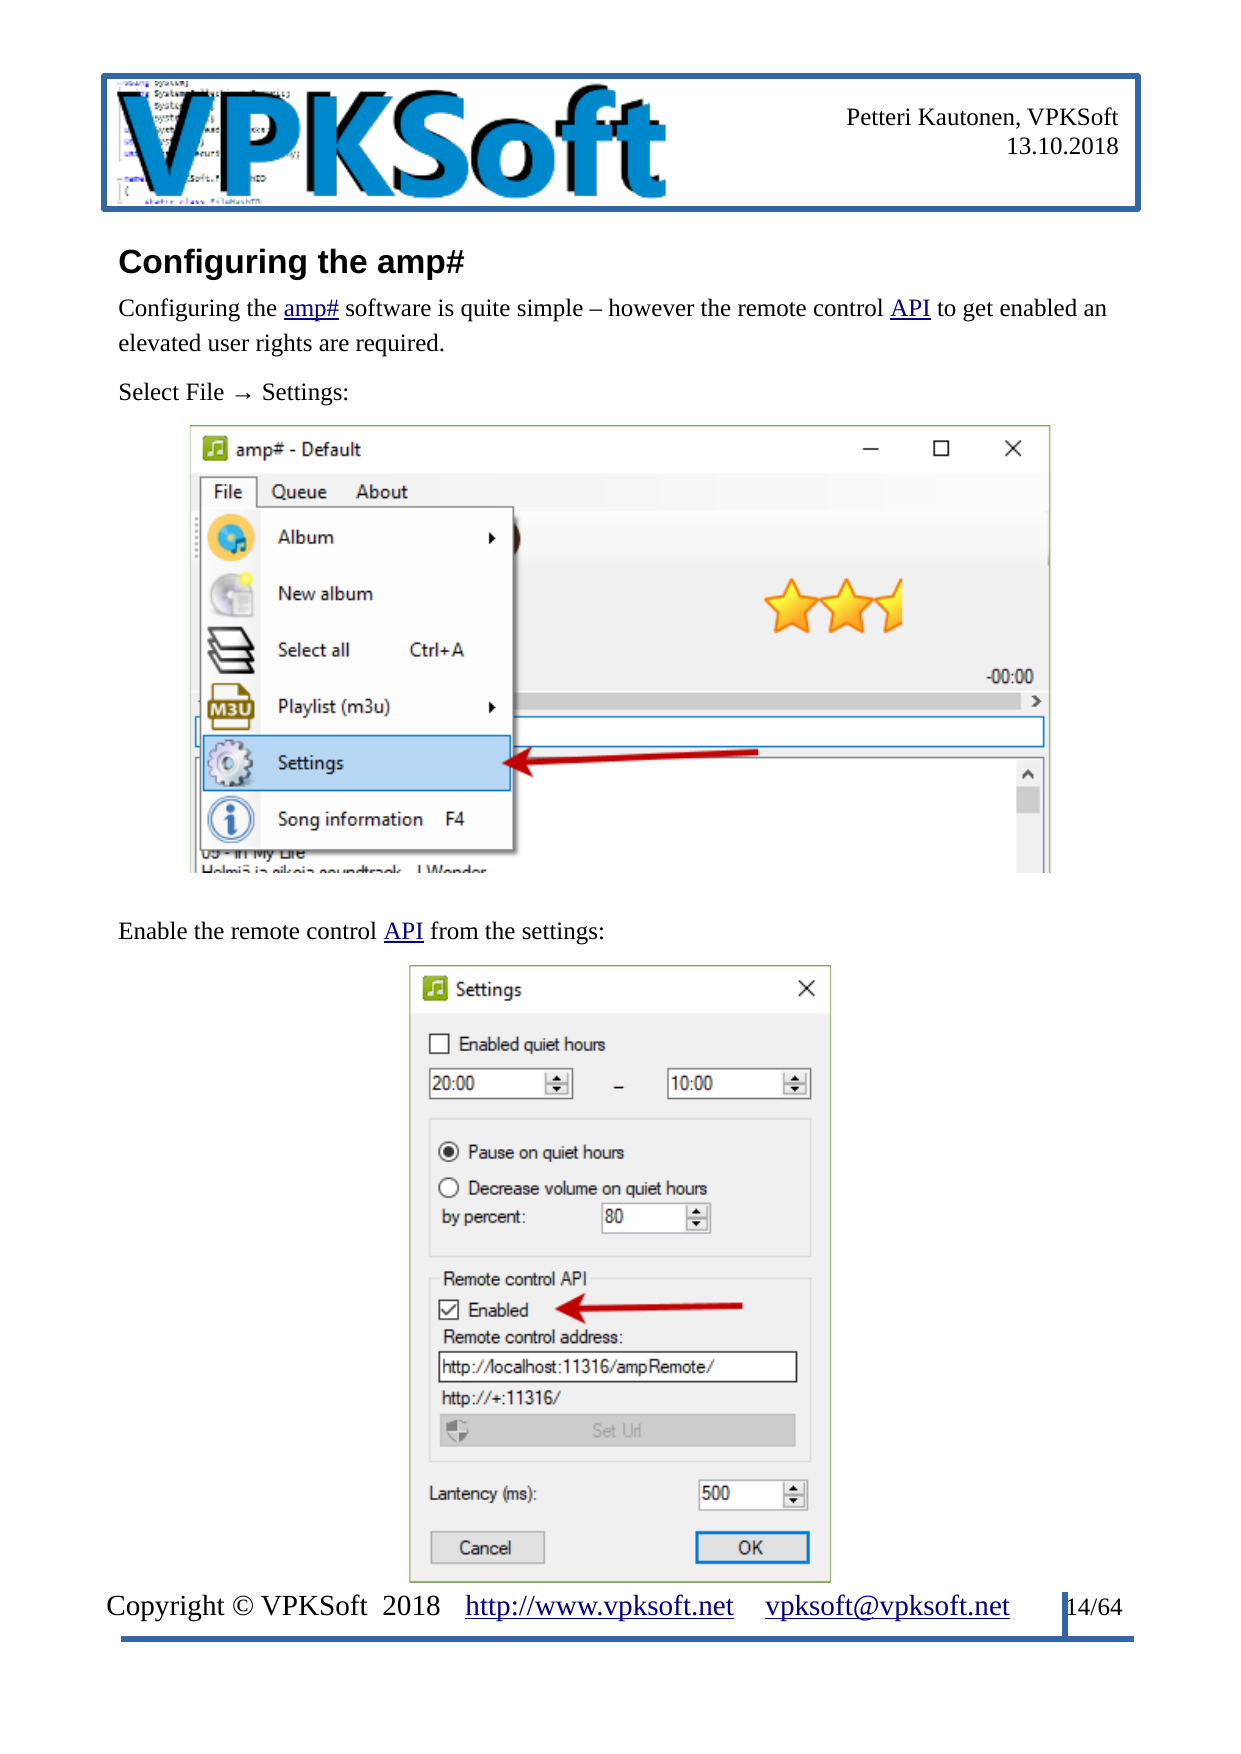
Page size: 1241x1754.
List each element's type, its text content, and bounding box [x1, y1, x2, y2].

picture [409, 965, 832, 1583]
text Configuring the amp# software is quite simple – however the remote control API to get enabled an elevated user rights are required. [118, 293, 1122, 356]
picture [189, 425, 1051, 873]
subtitle Configuring the amp# [118, 242, 1122, 281]
text Enable the remote control API from the settings: [118, 916, 1122, 945]
text Select File → Settings: [118, 377, 1122, 406]
picture [116, 81, 672, 204]
